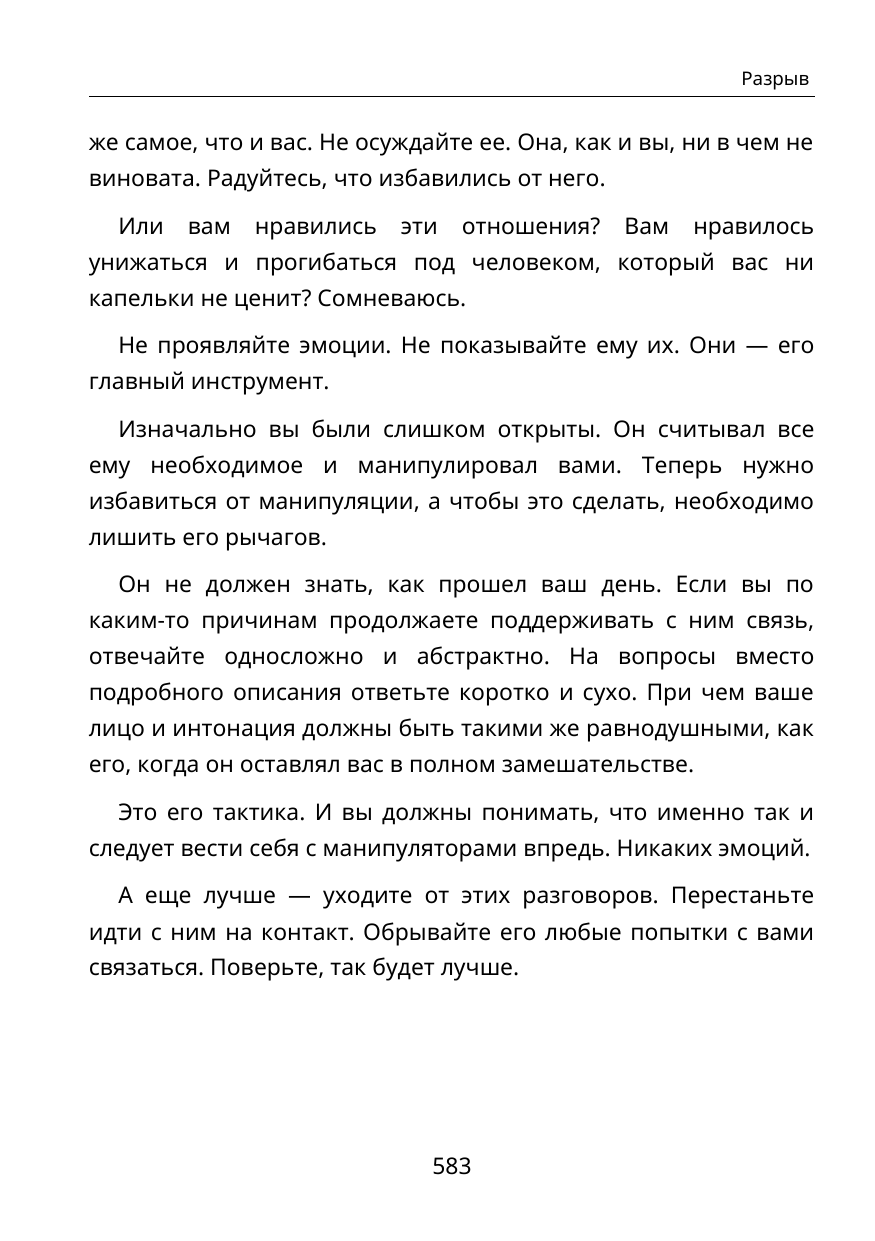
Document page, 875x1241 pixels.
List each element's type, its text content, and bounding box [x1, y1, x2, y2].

text Или вам нравились эти отношения? Вам нравилось унижаться и прогибаться под человеком, который вас ни капельки не ценит? Сомневаюсь. [88, 210, 815, 313]
text Изначально вы были слишком открыты. Он считывал все ему необходимое и манипулировал вами. Теперь нужно избавиться от манипуляции, а чтобы это сделать, необходимо лишить его рычагов. [88, 413, 815, 552]
text А еще лучше — уходите от этих разговоров. Перестаньте идти с ним на контакт. Обрывайте его любые попытки с вами связаться. Поверьте, так будет лучше. [88, 879, 815, 983]
text Он не должен знать, как прошел ваш день. Если вы по каким-то причинам продолжаете поддерживать с ним связь, отвечайте односложно и абстрактно. На вопросы вместо подробного описания ответьте коротко и сухо. При чем ваше лицо и интонация должны быть такими же равнодушными, как его, когда он оставлял вас в полном замешательстве. [88, 568, 815, 779]
text Не проявляйте эмоции. Не показывайте ему их. Они — его главный инструмент. [88, 329, 815, 396]
text же самое, что и вас. Не осуждайте ее. Она, как и вы, ни в чем не виновата. Радуйтесь, что избавились от него. [88, 126, 815, 193]
text Это его тактика. И вы должны понимать, что именно так и следует вести себя с манипуляторами впредь. Никаких эмоций. [88, 796, 815, 863]
